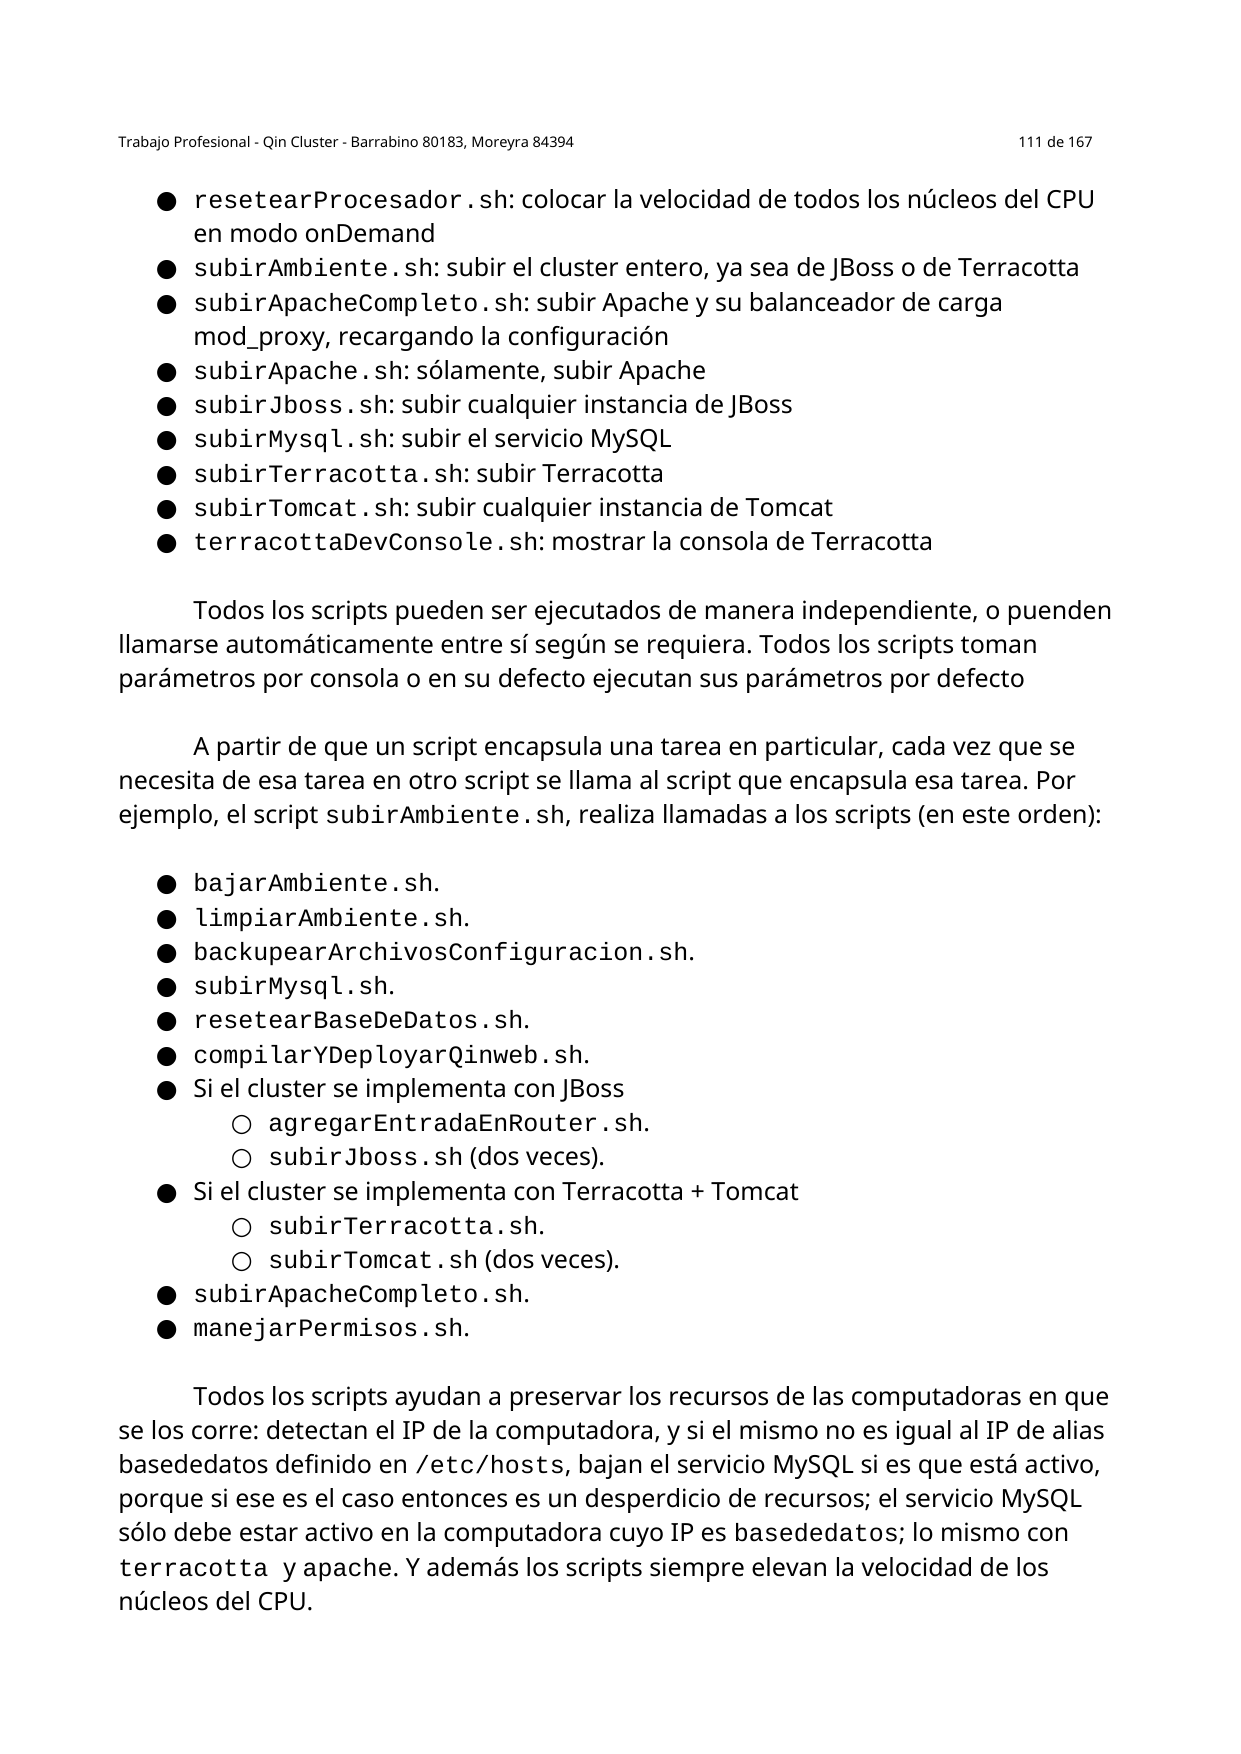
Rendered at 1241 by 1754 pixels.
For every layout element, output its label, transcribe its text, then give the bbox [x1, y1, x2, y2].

text Todos los scripts ayudan a preservar los recursos de las computadoras en que se los corre: detectan el IP de la computadora, y si el mismo no es igual al IP de alias basededatos definido en /etc/hosts, bajan el servicio MySQL si es que está activo, porque si ese es el caso entonces es un desperdicio de recursos; el servicio MySQL sólo debe estar activo en la computadora cuyo IP es basededatos; lo mismo con terracotta y apache. Y además los scripts siempre elevan la velocidad de los núcleos del CPU. [118, 1378, 1122, 1617]
list resetearBaseDeDatos.sh. [156, 1002, 1122, 1036]
list resetearProcesador.sh: colocar la velocidad de todos los núcleos del CPU en modo onDemand [156, 182, 1122, 250]
list subirAmbiente.sh: subir el cluster entero, ya sea de JBoss o de Terracotta [156, 250, 1122, 284]
list subirApacheCompleto.sh. [156, 1276, 1122, 1310]
text A partir de que un script encapsula una tarea en particular, cada vez que se necesita de esa tarea en otro script se llama al script que encapsula esa tarea. Por ejemplo, el script subirAmbiente.sh, realiza llamadas a los scripts (en este orden): [118, 728, 1122, 831]
list subirApacheCompleto.sh: subir Apache y su balanceador de carga mod_proxy, recargando la configuración [156, 284, 1122, 353]
list compilarYDeployarQinweb.sh. [156, 1036, 1122, 1071]
list agregarEntradaEnRouter.sh. [231, 1105, 1122, 1139]
text Todos los scripts pueden ser ejecutados de manera independiente, o puenden llamarse automáticamente entre sí según se requiera. Todos los scripts toman parámetros por consola o en su defecto ejecutan sus parámetros por defecto [118, 592, 1122, 694]
list subirTomcat.sh (dos veces). [231, 1242, 1122, 1276]
list subirApache.sh: sólamente, subir Apache [156, 353, 1122, 387]
list subirTerracotta.sh. [231, 1207, 1122, 1242]
list subirMysql.sh: subir el servicio MySQL [156, 421, 1122, 455]
list subirMysql.sh. [156, 968, 1122, 1002]
list subirTerracotta.sh: subir Terracotta [156, 455, 1122, 490]
list subirTomcat.sh: subir cualquier instancia de Tomcat [156, 490, 1122, 524]
list backupearArchivosConfiguracion.sh. [156, 933, 1122, 968]
list bajarAmbiente.sh. [156, 865, 1122, 899]
list terracottaDevConsole.sh: mostrar la consola de Terracotta [156, 524, 1122, 558]
list Si el cluster se implementa con JBoss [156, 1071, 1122, 1105]
list subirJboss.sh: subir cualquier instancia de JBoss [156, 387, 1122, 421]
list Si el cluster se implementa con Terracotta + Tomcat [156, 1173, 1122, 1207]
list manejarPermisos.sh. [156, 1310, 1122, 1344]
list limpiarAmbiente.sh. [156, 899, 1122, 933]
list subirJboss.sh (dos veces). [231, 1139, 1122, 1173]
